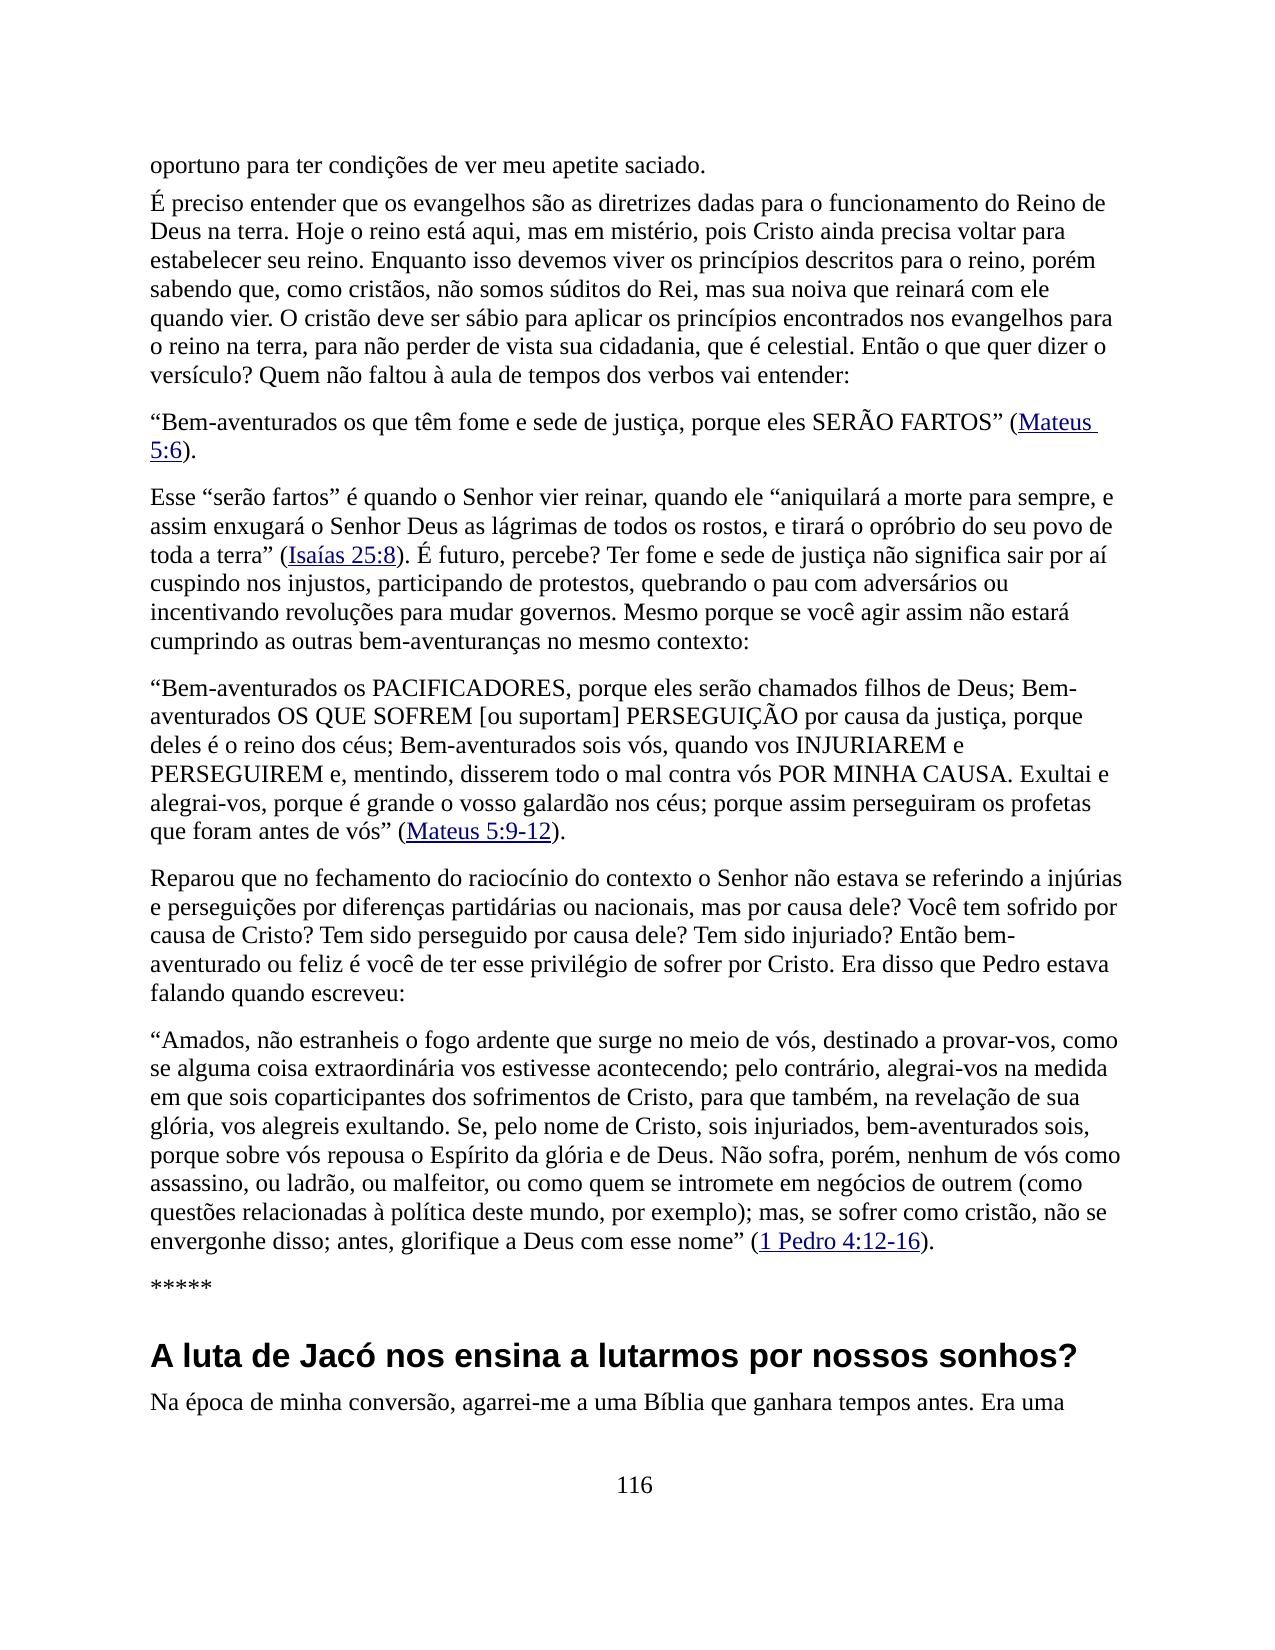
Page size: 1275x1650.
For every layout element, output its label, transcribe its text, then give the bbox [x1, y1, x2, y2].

text ***** [150, 1273, 1125, 1301]
text Na época de minha conversão, agarrei-me a uma Bíblia que ganhara tempos antes. Era uma [150, 1387, 1125, 1415]
text Reparou que no fechamento do raciocínio do contexto o Senhor não estava se referindo a injúrias e perseguições por diferenças partidárias ou nacionais, mas por causa dele? Você tem sofrido por causa de Cristo? Tem sido perseguido por causa dele? Tem sido injuriado? Então bem-aventurado ou feliz é você de ter esse privilégio de sofrer por Cristo. Era disso que Pedro estava falando quando escreveu: [150, 863, 1125, 1007]
text Esse “serão fartos” é quando o Senhor vier reinar, quando ele “aniquilará a morte para sempre, e assim enxugará o Senhor Deus as lágrimas de todos os rostos, e tirará o opróbrio do seu povo de toda a terra” (Isaías 25:8). É futuro, percebe? Ter fome e sede de justiça não significa sair por aí cuspindo nos injustos, participando de protestos, quebrando o pau com adversários ou incentivando revoluções para mudar governos. Mesmo porque se você agir assim não estará cumprindo as outras bem-aventuranças no mesmo contexto: [150, 482, 1125, 655]
text “Amados, não estranheis o fogo ardente que surge no meio de vós, destinado a provar-vos, como se alguma coisa extraordinária vos estivesse acontecendo; pelo contrário, alegrai-vos na medida em que sois coparticipantes dos sofrimentos de Cristo, para que também, na revelação de sua glória, vos alegreis exultando. Se, pelo nome de Cristo, sois injuriados, bem-aventurados sois, porque sobre vós repousa o Espírito da glória e de Deus. Não sofra, porém, nenhum de vós como assassino, ou ladrão, ou malfeitor, ou como quem se intromete em negócios de outrem (como questões relacionadas à política deste mundo, por exemplo); mas, se sofrer como cristão, não se envergonhe disso; antes, glorifique a Deus com esse nome” (1 Pedro 4:12-16). [150, 1025, 1125, 1255]
subtitle A luta de Jacó nos ensina a lutarmos por nossos sonhos? [150, 1335, 1125, 1374]
text É preciso entender que os evangelhos são as diretrizes dadas para o funcionamento do Reino de Deus na terra. Hoje o reino está aqui, mas em mistério, pois Cristo ainda precisa voltar para estabelecer seu reino. Enquanto isso devemos viver os princípios descritos para o reino, porém sabendo que, como cristãos, não somos súditos do Rei, mas sua noiva que reinará com ele quando vier. O cristão deve ser sábio para aplicar os princípios encontrados nos evangelhos para o reino na terra, para não perder de vista sua cidadania, que é celestial. Então o que quer dizer o versículo? Quem não faltou à aula de tempos dos verbos vai entender: [150, 188, 1125, 389]
text “Bem-aventurados os PACIFICADORES, porque eles serão chamados filhos de Deus; Bem-aventurados OS QUE SOFREM [ou suportam] PERSEGUIÇÃO por causa da justiça, porque deles é o reino dos céus; Bem-aventurados sois vós, quando vos INJURIAREM e PERSEGUIREM e, mentindo, disserem todo o mal contra vós POR MINHA CAUSA. Exultai e alegrai-vos, porque é grande o vosso galardão nos céus; porque assim perseguiram os profetas que foram antes de vós” (Mateus 5:9-12). [150, 673, 1125, 845]
text oportuno para ter condições de ver meu apetite saciado. [150, 150, 1125, 179]
text “Bem-aventurados os que têm fome e sede de justiça, porque eles SERÃO FARTOS” (Mateus 5:6). [150, 407, 1125, 464]
